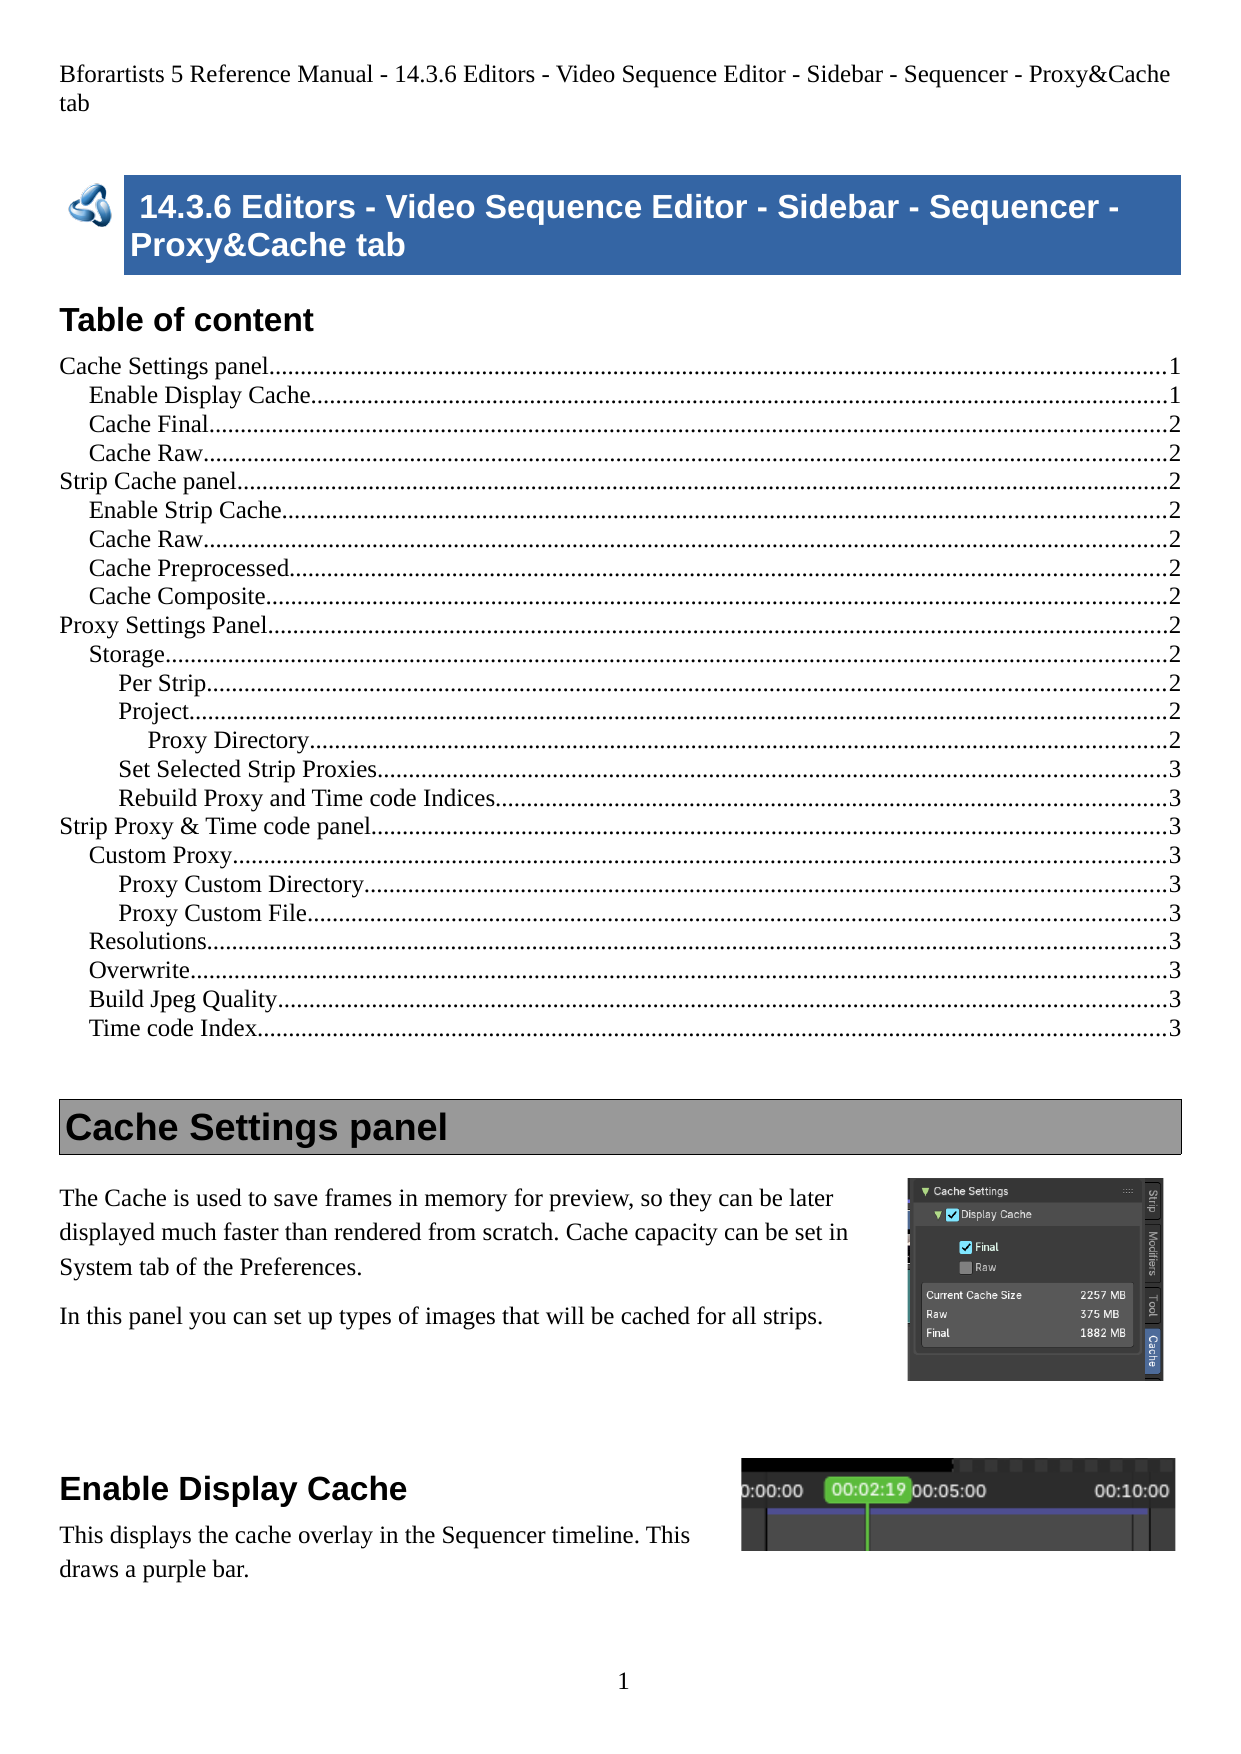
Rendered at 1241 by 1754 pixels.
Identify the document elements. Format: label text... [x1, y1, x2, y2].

text Proxy Custom File 3 [118, 898, 1181, 926]
text The Cache is used to save frames in memory for preview, so they can be later displayed much faster than rendered from scratch. Cache capacity can be set in System tab of the Preferences. [59, 1183, 907, 1281]
table_header Cache Settings panel [60, 1100, 1181, 1154]
text Cache Composite 2 [88, 581, 1181, 610]
text Time code Index 3 [88, 1013, 1181, 1041]
text Set Selected Strip Proxies 3 [118, 754, 1181, 783]
text Project 2 [118, 696, 1181, 725]
text Enable Display Cache 1 [88, 380, 1181, 409]
text Proxy Directory 2 [147, 725, 1181, 754]
text Rebuild Proxy and Time code Indices 3 [118, 783, 1181, 811]
subtitle Table of content [59, 300, 1181, 339]
text Proxy Settings Panel 2 [59, 610, 1181, 639]
text Cache Settings panel 1 [59, 351, 1181, 380]
text Cache Raw 2 [88, 438, 1181, 466]
table_header [59, 175, 124, 275]
text Overwrite 3 [88, 955, 1181, 984]
subtitle Enable Display Cache [59, 1469, 741, 1508]
picture [65, 180, 114, 230]
text Build Jpeg Quality 3 [88, 984, 1181, 1013]
text Cache Preprocessed 2 [88, 553, 1181, 581]
text This displays the cache overlay in the Sequencer timeline. This draws a purple bar. [59, 1520, 1181, 1583]
text Cache Raw 2 [88, 524, 1181, 553]
text Proxy Custom Directory 3 [118, 869, 1181, 898]
text In this panel you can set up types of images that will be cached for all strips. [59, 1301, 907, 1330]
text Cache Final 2 [88, 409, 1181, 438]
text Resolutions 3 [88, 926, 1181, 955]
picture [741, 1458, 1176, 1551]
text Custom Proxy 3 [88, 840, 1181, 869]
text Strip Proxy & Time code panel 3 [59, 811, 1181, 840]
picture [907, 1178, 1164, 1381]
text Enable Strip Cache 2 [88, 495, 1181, 524]
table_header 14.3.6 Editors - Video Sequence Editor - Sidebar - Sequencer - Proxy&Cache tab [124, 175, 1181, 275]
text Storage 2 [88, 639, 1181, 668]
text Strip Cache panel 2 [59, 466, 1181, 495]
text Per Strip 2 [118, 668, 1181, 696]
